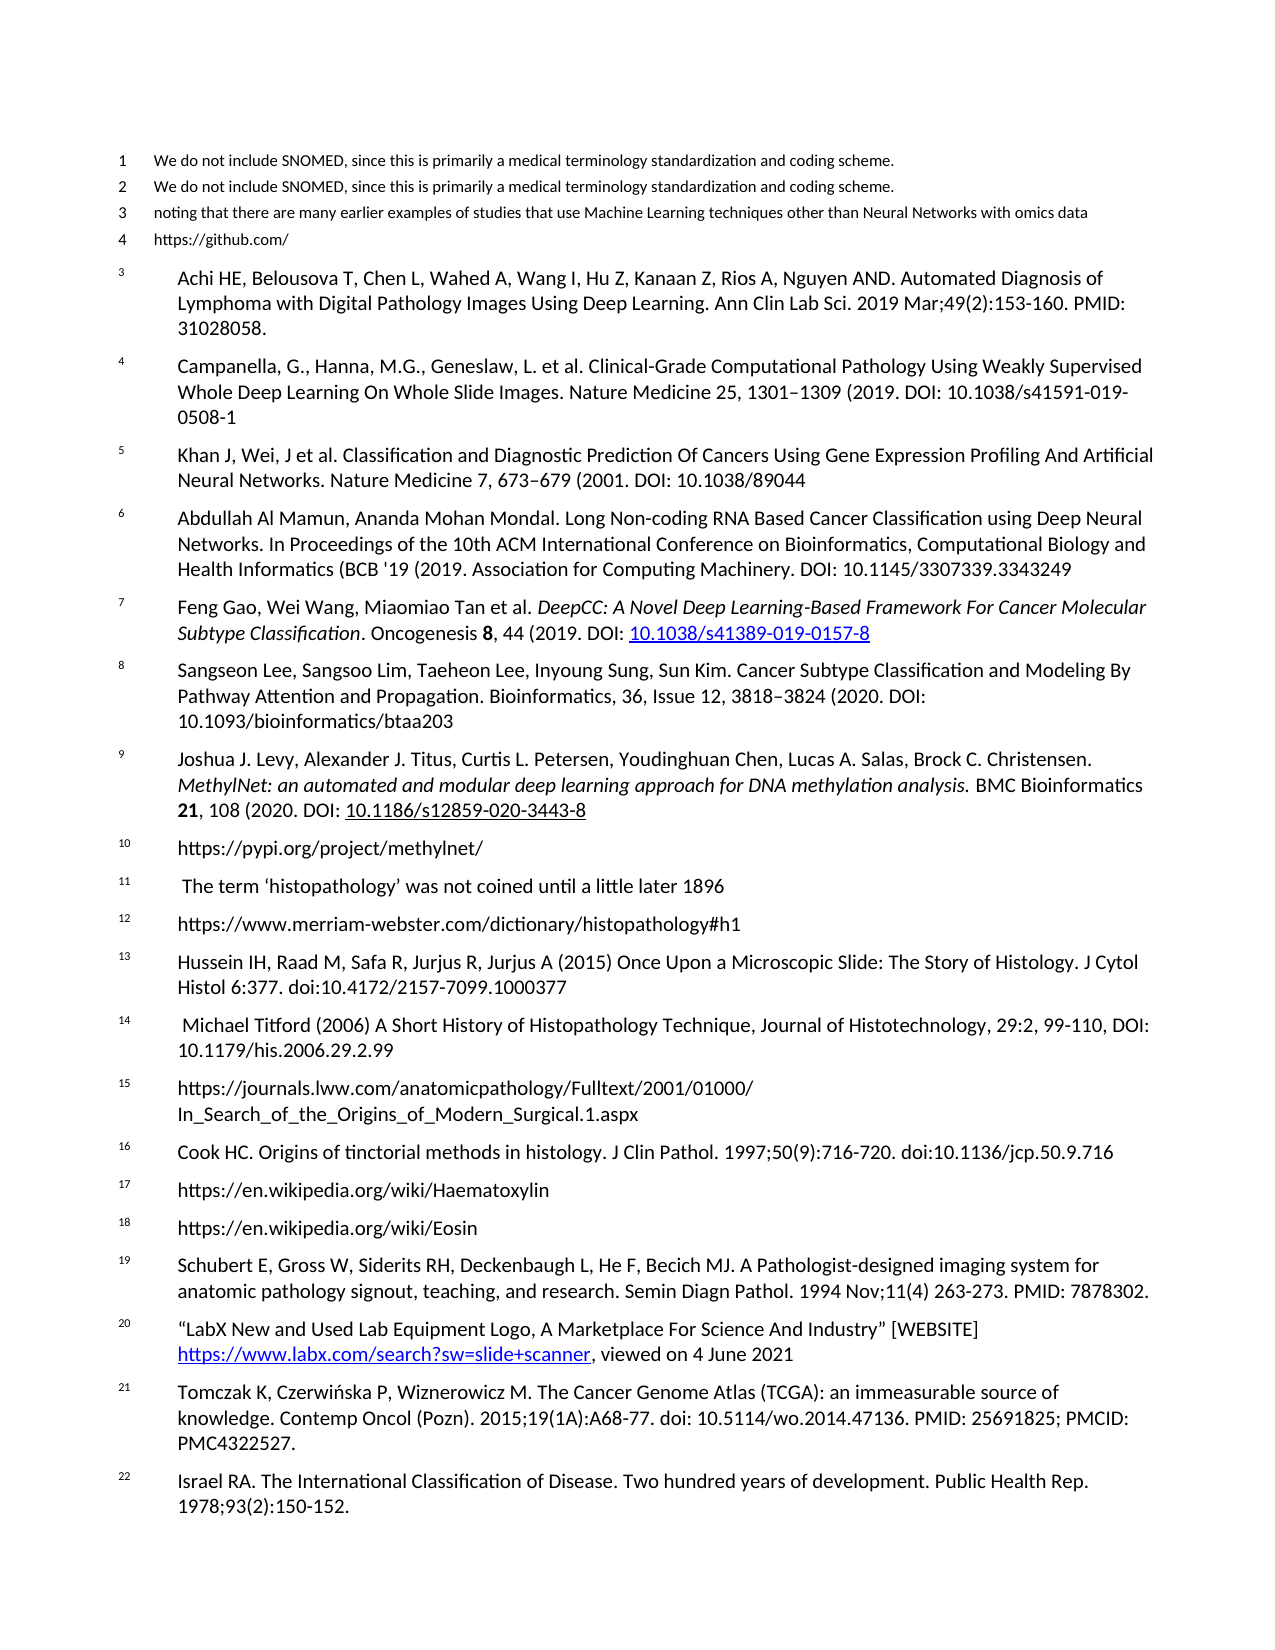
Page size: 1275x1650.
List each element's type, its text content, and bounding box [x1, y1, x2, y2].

text We do not include SNOMED, since this is primarily a medical terminology standardization and coding scheme. [118, 151, 1157, 171]
text Hussein IH, Raad M, Safa R, Jurjus R, Jurjus A (2015) Once Upon a Microscopic Slide: The Story of Histology. J Cytol Histol 6:377. doi:10.4172/2157-7099.1000377 [118, 949, 1157, 1000]
text Cook HC. Origins of tinctorial methods in histology. J Clin Pathol. 1997;50(9):716-720. doi:10.1136/jcp.50.9.716 [118, 1139, 1157, 1164]
text https://www.merriam-webster.com/dictionary/histopathology#h1 [118, 911, 1157, 936]
text https://en.wikipedia.org/wiki/Haematoxylin [118, 1177, 1157, 1202]
text We do not include SNOMED, since this is primarily a medical terminology standardization and coding scheme. [118, 177, 1157, 197]
text Campanella, G., Hanna, M.G., Geneslaw, L. et al. Clinical-Grade Computational Pathology Using Weakly Supervised Whole Deep Learning On Whole Slide Images. Nature Medicine 25, 1301–1309 (2019. DOI: 10.1038/s41591-019-0508-1 [118, 353, 1157, 430]
text Feng Gao, Wei Wang, Miaomiao Tan et al. DeepCC: A Novel Deep Learning-Based Framework For Cancer Molecular Subtype Classification. Oncogenesis 8, 44 (2019. DOI: 10.1038/s41389-019-0157-8 [118, 594, 1157, 645]
text https://pypi.org/project/methylnet/ [118, 835, 1157, 861]
text Achi HE, Belousova T, Chen L, Wahed A, Wang I, Hu Z, Kanaan Z, Rios A, Nguyen AND. Automated Diagnosis of Lymphoma with Digital Pathology Images Using Deep Learning. Ann Clin Lab Sci. 2019 Mar;49(2):153-160. PMID: 31028058. [118, 265, 1157, 341]
text “LabX New and Used Lab Equipment Logo, A Marketplace For Science And Industry” [WEBSITE] https://www.labx.com/search?sw=slide+scanner, viewed on 4 June 2021 [118, 1316, 1157, 1367]
text Abdullah Al Mamun, Ananda Mohan Mondal. Long Non-coding RNA Based Cancer Classification using Deep Neural Networks. In Proceedings of the 10th ACM International Conference on Bioinformatics, Computational Biology and Health Informatics (BCB '19 (2019. Association for Computing Machinery. DOI: 10.1145/3307339.3343249 [118, 506, 1157, 582]
text Israel RA. The International Classification of Disease. Two hundred years of development. Public Health Rep. 1978;93(2):150-152. [118, 1468, 1157, 1519]
text Michael Titford (2006) A Short History of Histopathology Technique, Journal of Histotechnology, 29:2, 99-110, DOI: 10.1179/his.2006.29.2.99 [118, 1012, 1157, 1063]
text https://github.com/ [118, 229, 1157, 249]
text Joshua J. Levy, Alexander J. Titus, Curtis L. Petersen, Youdinghuan Chen, Lucas A. Salas, Brock C. Christensen. MethylNet: an automated and modular deep learning approach for DNA methylation analysis. BMC Bioinformatics 21, 108 (2020. DOI: 10.1186/s12859-020-3443-8 [118, 746, 1157, 823]
text Khan J, Wei, J et al. Classification and Diagnostic Prediction Of Cancers Using Gene Expression Profiling And Artificial Neural Networks. Nature Medicine 7, 673–679 (2001. DOI: 10.1038/89044 [118, 442, 1157, 493]
text noting that there are many earlier examples of studies that use Machine Learning techniques other than Neural Networks with omics data [118, 203, 1157, 223]
text Sangseon Lee, Sangsoo Lim, Taeheon Lee, Inyoung Sung, Sun Kim. Cancer Subtype Classification and Modeling By Pathway Attention and Propagation. Bioinformatics, 36, Issue 12, 3818–3824 (2020. DOI: 10.1093/bioinformatics/btaa203 [118, 658, 1157, 734]
text https://en.wikipedia.org/wiki/Eosin [118, 1215, 1157, 1240]
text https://journals.lww.com/anatomicpathology/Fulltext/2001/01000/In_Search_of_the_Origins_of_Modern_Surgical.1.aspx [118, 1076, 1157, 1126]
text Tomczak K, Czerwińska P, Wiznerowicz M. The Cancer Genome Atlas (TCGA): an immeasurable source of knowledge. Contemp Oncol (Pozn). 2015;19(1A):A68-77. doi: 10.5114/wo.2014.47136. PMID: 25691825; PMCID: PMC4322527. [118, 1379, 1157, 1456]
text The term ‘histopathology’ was not coined until a little later 1896 [118, 873, 1157, 898]
text Schubert E, Gross W, Siderits RH, Deckenbaugh L, He F, Becich MJ. A Pathologist-designed imaging system for anatomic pathology signout, teaching, and research. Semin Diagn Pathol. 1994 Nov;11(4) 263-273. PMID: 7878302. [118, 1253, 1157, 1303]
